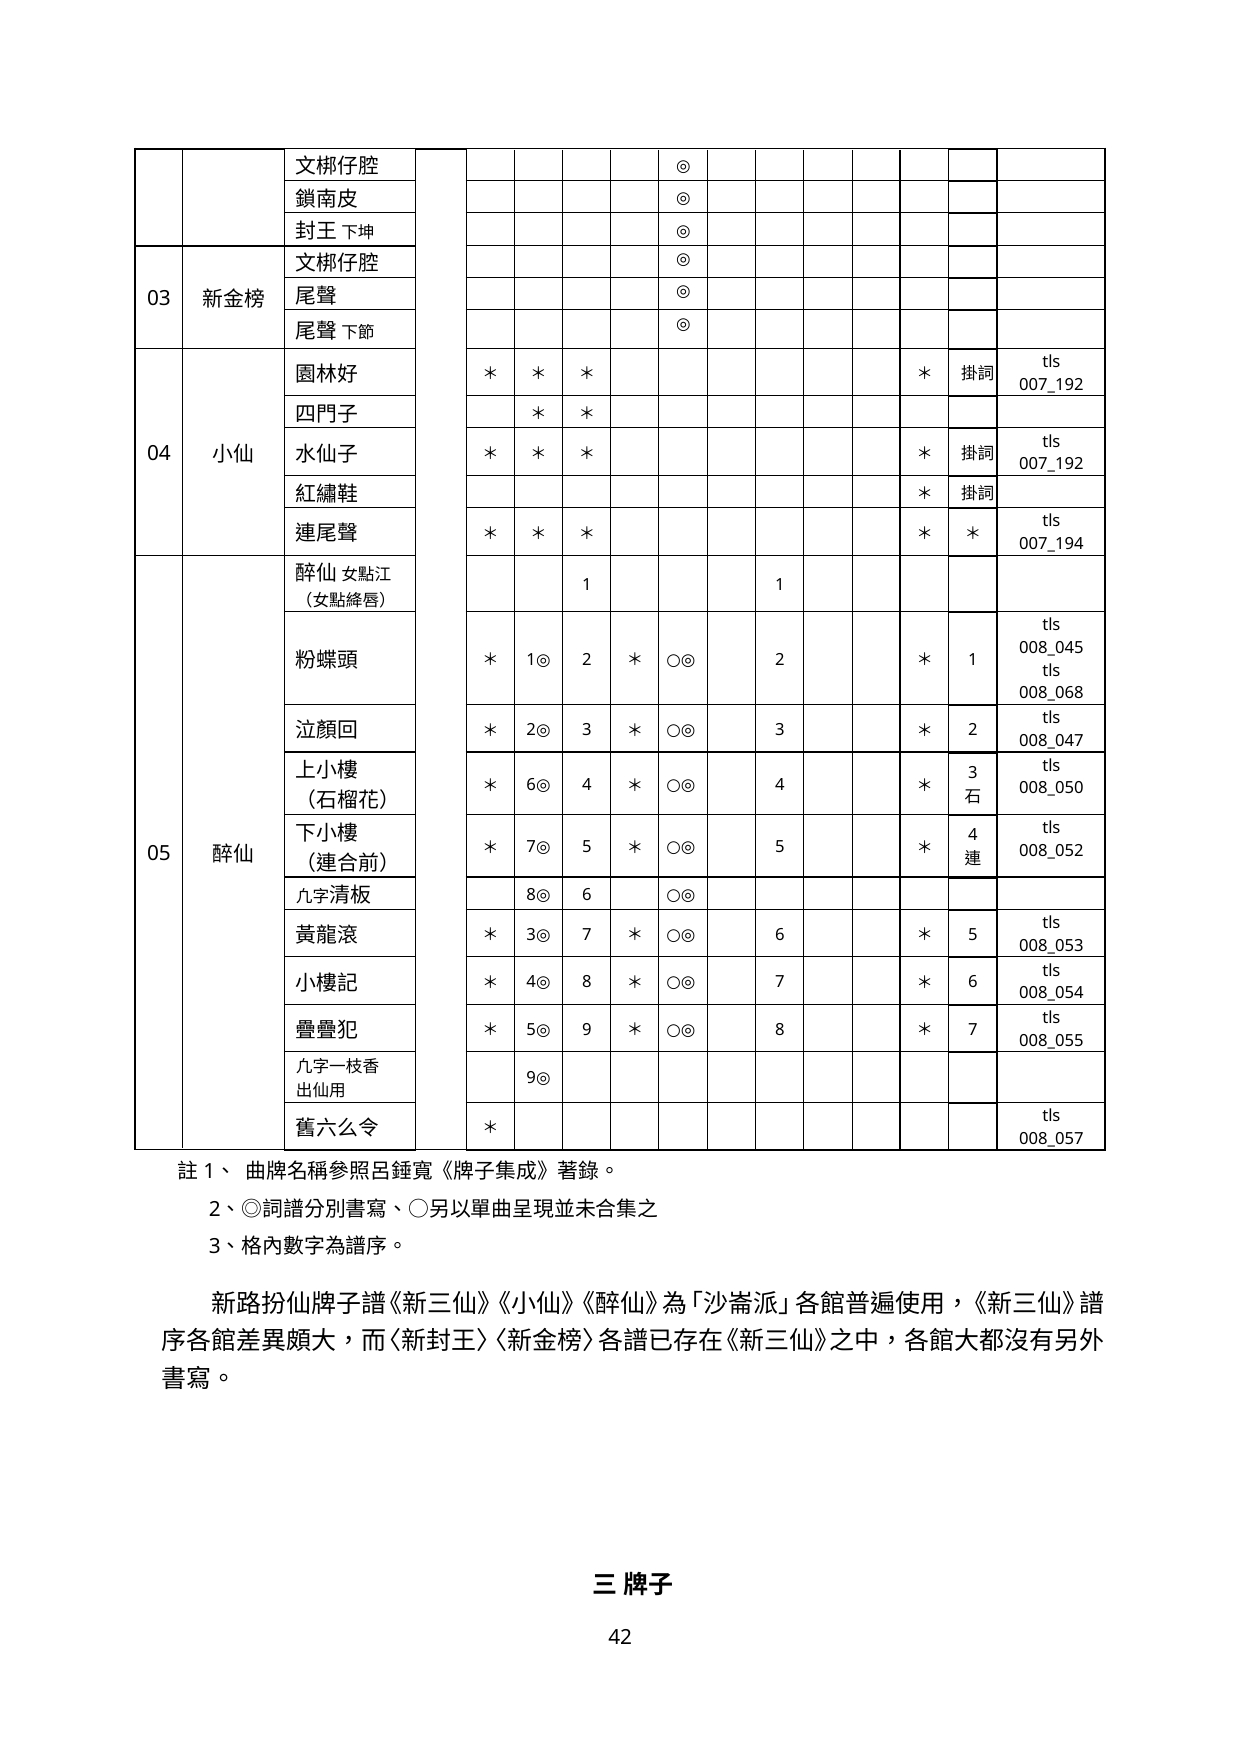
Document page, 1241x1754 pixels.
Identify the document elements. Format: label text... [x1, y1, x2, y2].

table_cell 7 [756, 957, 803, 1004]
table_cell [708, 1103, 755, 1149]
table_cell [901, 556, 948, 611]
table_cell ＊ [901, 815, 948, 876]
table_cell tls 008_050 [998, 753, 1104, 814]
table_cell [708, 476, 755, 507]
table_cell [659, 396, 707, 427]
table_cell [949, 557, 996, 611]
table_cell [804, 508, 852, 554]
table_cell [467, 149, 514, 180]
table_cell [853, 910, 899, 956]
table_cell [515, 213, 562, 244]
table_cell [563, 278, 610, 309]
table_cell [949, 214, 996, 244]
table_cell ＊ [515, 508, 562, 554]
table_cell [756, 349, 803, 395]
table_cell [998, 556, 1104, 611]
table_cell [853, 957, 899, 1004]
table_cell [515, 556, 562, 611]
table_cell ＊ [611, 957, 658, 1004]
table_cell [708, 310, 755, 347]
table_cell tls 007_192 [998, 349, 1104, 395]
table_cell 舊六么令 [285, 1103, 415, 1149]
table_cell 03 [136, 247, 182, 347]
table_cell [853, 753, 899, 814]
table_cell [853, 705, 899, 751]
table_cell [611, 246, 658, 277]
table_cell [708, 349, 755, 395]
table_cell [563, 1052, 610, 1102]
table_cell ◎ [659, 278, 707, 309]
table_cell [853, 508, 899, 554]
table_cell [659, 349, 707, 395]
table_cell 7 [563, 910, 610, 956]
table_cell ＊ [901, 476, 948, 507]
table_cell ＊ [901, 753, 948, 814]
table_cell [708, 910, 755, 956]
table_cell ○◎ [659, 753, 707, 814]
table_cell ＊ [611, 612, 658, 704]
table_cell [804, 246, 852, 277]
table_cell [853, 476, 899, 507]
table_cell ＊ [611, 705, 658, 751]
table_cell [708, 396, 755, 427]
table_cell ○◎ [659, 815, 707, 876]
table_cell [515, 149, 562, 180]
table_cell [804, 428, 852, 475]
table_cell [804, 815, 852, 876]
table_cell [949, 879, 996, 909]
table_cell [804, 957, 852, 1004]
table_cell ＊ [467, 1005, 514, 1051]
table_cell [804, 476, 852, 507]
table_cell [804, 910, 852, 956]
table_cell [804, 705, 852, 751]
table_cell 尾聲 下節 [285, 310, 415, 347]
table_cell [998, 878, 1104, 909]
table_cell [756, 1052, 803, 1102]
table_cell [998, 181, 1104, 212]
table_cell [804, 1005, 852, 1051]
table_cell ◎ [659, 213, 707, 244]
table_cell [998, 310, 1104, 347]
table_cell [853, 149, 900, 180]
table_cell [853, 815, 899, 876]
text 新路扮仙牌子譜《新三仙》《小仙》《醉仙》為「沙崙派」各館普遍使用，《新三仙》譜序各館差異頗大，而〈新封王〉〈新金榜〉各譜已存在《新三仙》之中，各館大都沒有另外書寫。 [161, 1282, 1104, 1395]
table_cell 醉仙 女點江 （女點絳唇） [285, 556, 415, 611]
table_cell [611, 310, 658, 347]
table_cell [853, 612, 899, 704]
table_cell [563, 181, 610, 212]
table_cell ＊ [563, 396, 610, 427]
table_cell [853, 213, 899, 244]
table_cell tls 007_194 [998, 508, 1104, 554]
table_cell ＊ [611, 1005, 658, 1051]
table_cell [611, 181, 658, 212]
table_cell [659, 556, 707, 611]
table_cell [804, 181, 852, 212]
table_cell [756, 246, 803, 277]
table_cell 掛詞 [949, 429, 996, 475]
table_cell 尾聲 [285, 278, 415, 309]
table_cell 04 [136, 349, 182, 554]
table_cell tls 008_057 [998, 1103, 1104, 1149]
table_cell ＊ [611, 910, 658, 956]
table_cell [756, 278, 803, 309]
table_cell [611, 349, 658, 395]
table_cell [804, 349, 852, 395]
table_cell [467, 310, 514, 347]
table_cell [804, 278, 852, 309]
table_cell ＊ [949, 509, 996, 554]
table_cell [804, 612, 852, 704]
table_cell ＊ [563, 428, 610, 475]
table_cell [515, 310, 562, 347]
table_cell 6 [756, 910, 803, 956]
table_cell [998, 213, 1104, 244]
table_cell [708, 957, 755, 1004]
table_cell 文梆仔腔 [285, 149, 415, 180]
table_cell tls 008_054 [998, 957, 1104, 1004]
table_cell 四門子 [285, 396, 415, 427]
table_cell 3 [756, 705, 803, 751]
table_cell ＊ [467, 957, 514, 1004]
table_cell ○◎ [659, 705, 707, 751]
table_cell [708, 278, 755, 309]
table_cell ＊ [467, 612, 514, 704]
table_cell ＊ [611, 815, 658, 876]
table_cell [708, 1005, 755, 1051]
table_cell 粉蝶頭 [285, 612, 415, 704]
table_cell 3 [563, 705, 610, 751]
table_cell tls 008_052 [998, 815, 1104, 876]
table_cell [756, 1103, 803, 1149]
table_cell 掛詞 [949, 477, 996, 507]
table_cell 8 [756, 1005, 803, 1051]
table_cell 6 [949, 958, 996, 1004]
table_cell [853, 246, 899, 277]
table_cell [804, 149, 852, 180]
table_cell [467, 213, 514, 244]
table_cell [611, 1052, 658, 1102]
table_cell ＊ [467, 349, 514, 395]
table_cell [136, 150, 182, 244]
table_cell 5◎ [515, 1005, 562, 1051]
table_cell 7 [949, 1006, 996, 1051]
table_cell [901, 149, 948, 180]
table_cell 疊疊犯 [285, 1005, 415, 1051]
table_cell [659, 508, 707, 554]
table_cell [611, 476, 658, 507]
table_cell [804, 213, 852, 244]
table_cell [756, 396, 803, 427]
table_cell [611, 1103, 658, 1149]
table_cell [611, 278, 658, 309]
table_cell 封王 下坤 [285, 213, 415, 244]
table_cell [515, 278, 562, 309]
table_cell 紅繡鞋 [285, 476, 415, 507]
table_cell tls 008_045 tls 008_068 [998, 612, 1104, 704]
table_cell [708, 612, 755, 704]
table_cell ○◎ [659, 878, 707, 909]
table_cell 4連 [949, 816, 996, 876]
table_cell [901, 246, 948, 277]
table_cell 1 [756, 556, 803, 611]
table_cell 水仙子 [285, 428, 415, 475]
table_cell [708, 246, 755, 277]
table_cell [708, 878, 755, 909]
table_cell [804, 1052, 852, 1102]
table_cell [998, 246, 1104, 277]
table_cell [998, 1052, 1104, 1102]
table_cell ＊ [901, 910, 948, 956]
table_cell ＊ [467, 705, 514, 751]
table_cell [804, 396, 852, 427]
table_cell ＊ [467, 910, 514, 956]
table_cell ＊ [467, 1103, 514, 1149]
table_cell 小樓記 [285, 957, 415, 1004]
table_cell [467, 878, 514, 909]
table_cell tls 008_047 [998, 705, 1104, 751]
table_cell [901, 1103, 948, 1149]
table_cell tls 007_192 [998, 428, 1104, 475]
table_cell [853, 278, 899, 309]
table_cell [804, 1103, 852, 1149]
table_cell [901, 396, 948, 427]
table_cell [563, 310, 610, 347]
table_cell 9 [563, 1005, 610, 1051]
table_cell [901, 1052, 948, 1102]
table_cell [708, 556, 755, 611]
table_cell 8◎ [515, 878, 562, 909]
table_cell ◎ [659, 246, 707, 277]
table_cell [611, 428, 658, 475]
table_cell 5 [949, 911, 996, 956]
table_cell [853, 556, 899, 611]
table_cell ＊ [901, 705, 948, 751]
table_cell 2◎ [515, 705, 562, 751]
table_cell [949, 279, 996, 309]
table_cell 9◎ [515, 1052, 562, 1102]
table_cell 連尾聲 [285, 508, 415, 554]
table_cell ＊ [515, 349, 562, 395]
table_cell ＊ [515, 396, 562, 427]
table_cell [853, 878, 899, 909]
table_cell [611, 878, 658, 909]
table_cell 泣顏回 [285, 705, 415, 751]
table_cell [756, 476, 803, 507]
table_cell 新金榜 [183, 247, 284, 347]
table_cell [756, 428, 803, 475]
table_cell [708, 508, 755, 554]
table_cell 4◎ [515, 957, 562, 1004]
table_cell ＊ [901, 1005, 948, 1051]
table_cell [708, 753, 755, 814]
table_cell [183, 150, 284, 244]
table_cell [853, 1052, 899, 1102]
table_cell [467, 1052, 514, 1102]
table_cell [708, 181, 755, 212]
table_cell [998, 476, 1104, 507]
table_cell [515, 246, 562, 277]
table_cell [611, 213, 658, 244]
table_cell [853, 181, 899, 212]
table_cell [563, 149, 610, 180]
table_cell 1 [563, 556, 610, 611]
table_cell 掛詞 [949, 350, 996, 395]
table_cell ◎ [659, 181, 707, 212]
table_cell [708, 428, 755, 475]
table_cell [467, 181, 514, 212]
table_cell [467, 278, 514, 309]
table_cell [804, 753, 852, 814]
table_cell 小仙 [183, 349, 284, 554]
table_cell tls 008_055 [998, 1005, 1104, 1051]
table_cell [416, 150, 466, 1149]
table_cell [563, 213, 610, 244]
table_cell 凢字一枝香 出仙用 [285, 1052, 415, 1102]
table_cell ＊ [901, 428, 948, 475]
table_cell [467, 556, 514, 611]
table_cell [901, 213, 948, 244]
table_cell [515, 181, 562, 212]
table_cell ＊ [901, 349, 948, 395]
table_cell [611, 396, 658, 427]
table_cell 5 [563, 815, 610, 876]
table_cell 下小樓 （連合前） [285, 815, 415, 876]
table_cell 4 [756, 753, 803, 814]
table_cell ＊ [467, 428, 514, 475]
table_cell [804, 878, 852, 909]
table_cell [949, 311, 996, 347]
text 三 牌子 [136, 1564, 1104, 1601]
table_cell 醉仙 [183, 556, 284, 1149]
table_cell 2 [756, 612, 803, 704]
table_cell [853, 396, 899, 427]
table_cell [563, 476, 610, 507]
table_cell ＊ [563, 508, 610, 554]
table_cell [756, 181, 803, 212]
table_cell [611, 149, 658, 180]
table_cell [901, 878, 948, 909]
table_cell ○◎ [659, 612, 707, 704]
table_cell 5 [756, 815, 803, 876]
table_cell [853, 1005, 899, 1051]
table_cell 6 [563, 878, 610, 909]
table_cell [901, 278, 948, 309]
table_cell [949, 1053, 996, 1102]
table_cell [756, 310, 803, 347]
table_cell ○◎ [659, 910, 707, 956]
table_cell 上小樓 （石榴花） [285, 753, 415, 814]
table_cell [756, 508, 803, 554]
table_cell [853, 1103, 899, 1149]
table_cell ＊ [901, 508, 948, 554]
table_cell ＊ [901, 612, 948, 704]
table_cell [659, 1052, 707, 1102]
table_cell [467, 476, 514, 507]
table_cell ＊ [467, 753, 514, 814]
table_cell ◎ [659, 149, 707, 180]
table_cell [611, 508, 658, 554]
table_cell ＊ [467, 508, 514, 554]
table_cell 7◎ [515, 815, 562, 876]
table_cell 園林好 [285, 349, 415, 395]
table_cell 2 [949, 706, 996, 751]
table_cell [611, 556, 658, 611]
table_cell [949, 1104, 996, 1149]
table_cell [708, 149, 755, 180]
table_cell ○◎ [659, 1005, 707, 1051]
table_cell [563, 1103, 610, 1149]
table_cell ＊ [563, 349, 610, 395]
table_cell 2 [563, 612, 610, 704]
text 2、◎詞譜分別書寫、○另以單曲呈現並未合集之 [136, 1189, 1104, 1226]
table_cell [659, 428, 707, 475]
table_cell [467, 246, 514, 277]
table_cell [998, 396, 1104, 427]
table_cell [804, 310, 852, 347]
table_cell [515, 1103, 562, 1149]
table_cell ◎ [659, 310, 707, 347]
table_cell 3◎ [515, 910, 562, 956]
table_cell 1 [949, 613, 996, 704]
table_cell [853, 310, 899, 347]
table_cell 8 [563, 957, 610, 1004]
table_cell [708, 705, 755, 751]
table_cell ○◎ [659, 957, 707, 1004]
table_cell 文梆仔腔 [285, 247, 415, 277]
table_cell 4 [563, 753, 610, 814]
table_cell ＊ [611, 753, 658, 814]
table_cell [998, 149, 1104, 180]
table_cell [949, 247, 996, 277]
table_cell [756, 878, 803, 909]
table_cell [949, 182, 996, 212]
table_cell [563, 246, 610, 277]
table_cell [467, 396, 514, 427]
table_cell [853, 349, 899, 395]
table_cell [708, 213, 755, 244]
table_cell [659, 1103, 707, 1149]
table_cell [901, 181, 948, 212]
table_cell 凢字清板 [285, 878, 415, 909]
text 註 1、 曲牌名稱參照呂錘寬《牌子集成》著錄。 [136, 1151, 1104, 1189]
table_cell 1◎ [515, 612, 562, 704]
table_cell [901, 310, 948, 347]
table_cell [853, 428, 899, 475]
table_cell [804, 556, 852, 611]
table_cell [708, 815, 755, 876]
table_cell ＊ [515, 428, 562, 475]
text 3、格內數字為譜序。 [136, 1226, 1104, 1264]
table_cell [998, 278, 1104, 309]
table_cell [949, 397, 996, 427]
table_cell [515, 476, 562, 507]
table_cell tls 008_053 [998, 910, 1104, 956]
table_cell 鎖南皮 [285, 181, 415, 212]
table_cell [659, 476, 707, 507]
table_cell [708, 1052, 755, 1102]
table_cell ＊ [901, 957, 948, 1004]
table_cell 3石 [949, 754, 996, 814]
table_cell [756, 213, 803, 244]
table_cell 6◎ [515, 753, 562, 814]
table_cell 黃龍滾 [285, 910, 415, 956]
table_cell ＊ [467, 815, 514, 876]
table_cell [756, 149, 803, 180]
table_cell 05 [136, 556, 182, 1149]
table_cell [949, 150, 996, 180]
